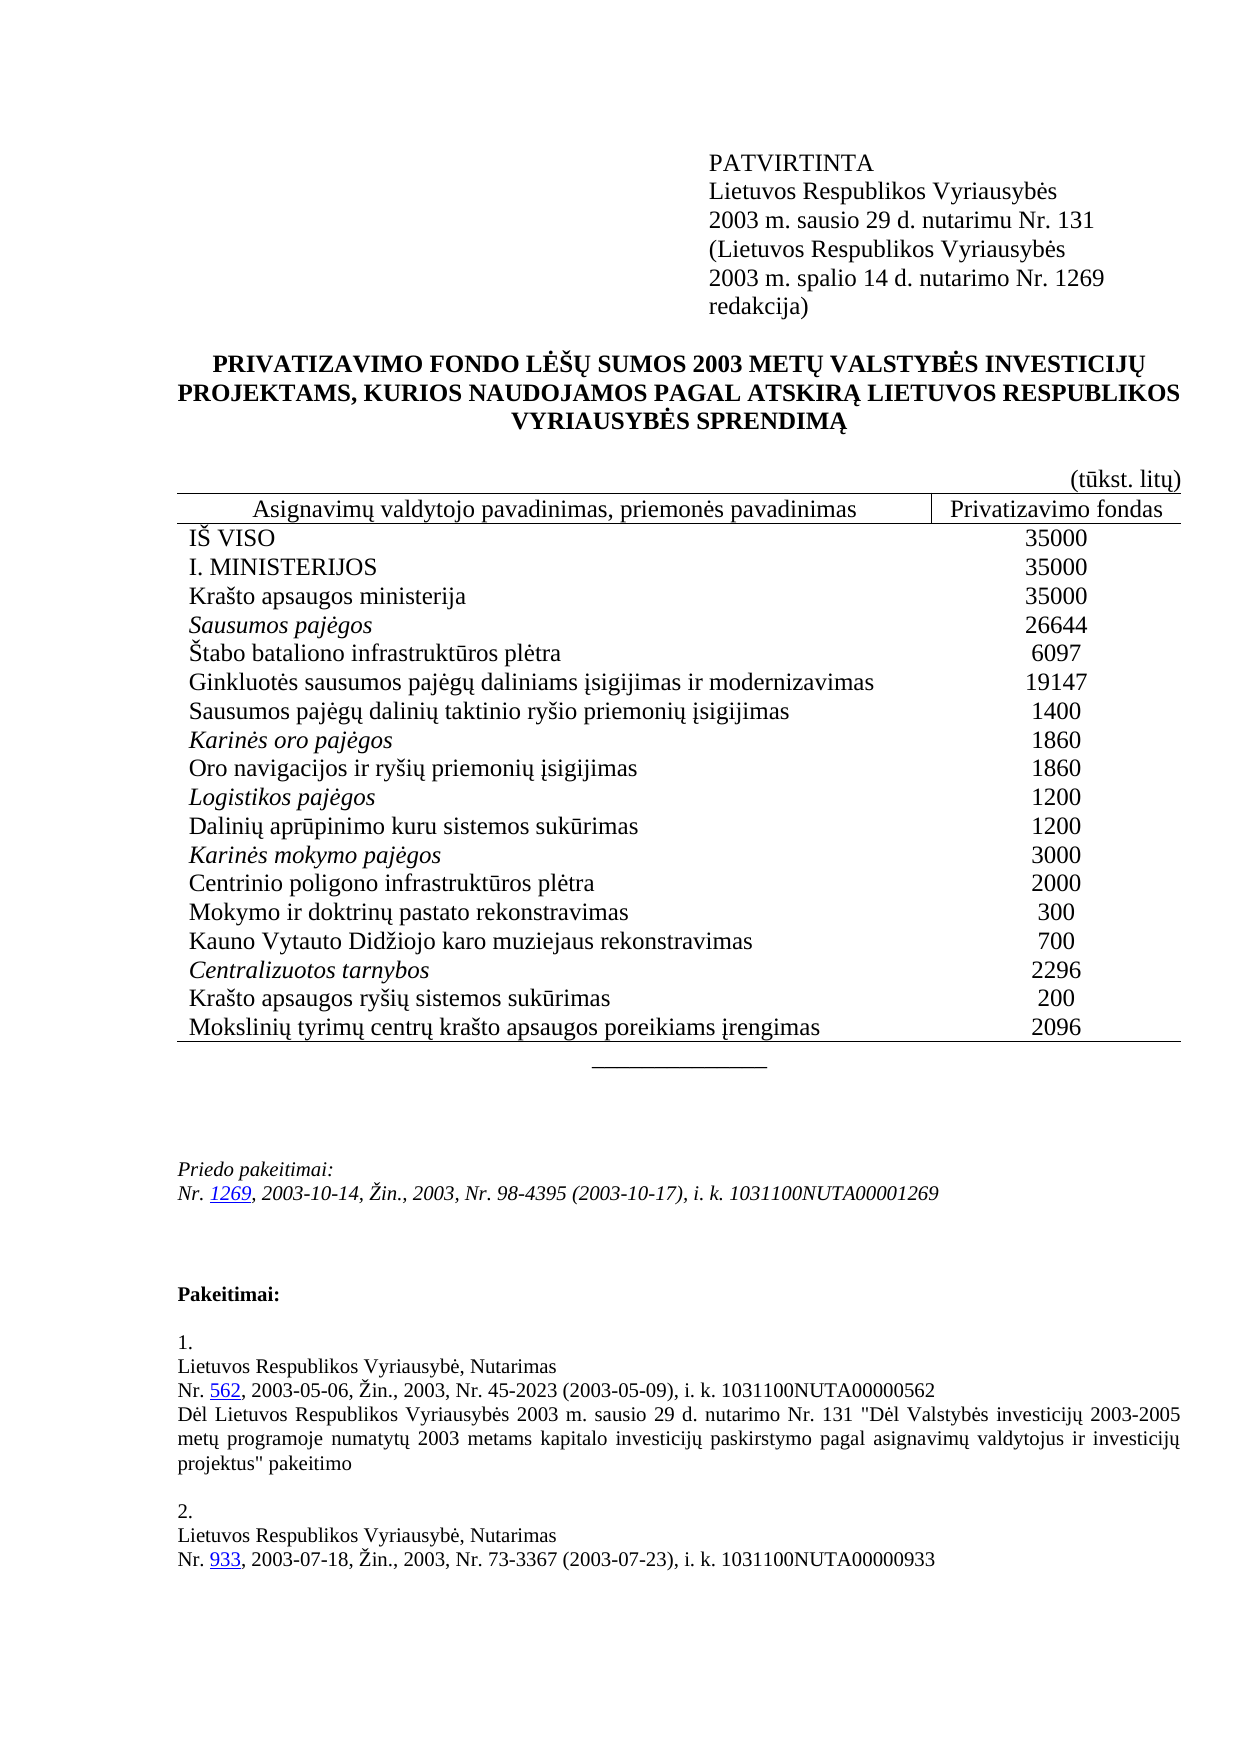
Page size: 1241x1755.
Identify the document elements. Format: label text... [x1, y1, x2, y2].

table_cell 6097 [931, 639, 1181, 667]
table_cell Dalinių aprūpinimo kuru sistemos sukūrimas [177, 811, 931, 840]
text Pakeitimai: [177, 1282, 1181, 1306]
table_cell 3000 [931, 840, 1181, 868]
table_cell 19147 [931, 667, 1181, 696]
table_cell 26644 [931, 610, 1181, 638]
text ______________ [177, 1042, 1181, 1071]
text Dėl Lietuvos Respublikos Vyriausybės 2003 m. sausio 29 d. nutarimo Nr. 131 "Dėl Valstybės investicijų 2003-2005 metų programoje numatytų 2003 metams kapitalo investicijų paskirstymo pagal asignavimų valdytojus ir investicijų projektus" pakeitimo [177, 1402, 1181, 1474]
table_cell Karinės mokymo pajėgos [177, 840, 931, 868]
text Nr. 562, 2003-05-06, Žin., 2003, Nr. 45-2023 (2003-05-09), i. k. 1031100NUTA00000562 [177, 1378, 1181, 1402]
table_cell Štabo bataliono infrastruktūros plėtra [177, 639, 931, 667]
text 1. [177, 1330, 1181, 1354]
text 2003 m. spalio 14 d. nutarimo Nr. 1269 [177, 263, 1181, 291]
table_cell 2296 [931, 955, 1181, 983]
text Nr. 933, 2003-07-18, Žin., 2003, Nr. 73-3367 (2003-07-23), i. k. 1031100NUTA00000933 [177, 1547, 1181, 1571]
table_cell 35000 [931, 552, 1181, 581]
table_cell 2096 [931, 1012, 1181, 1041]
table_cell 1400 [931, 696, 1181, 725]
table_cell Logistikos pajėgos [177, 782, 931, 811]
text Nr. 1269, 2003-10-14, Žin., 2003, Nr. 98-4395 (2003-10-17), i. k. 1031100NUTA00001269 [177, 1181, 1181, 1205]
text Lietuvos Respublikos Vyriausybė, Nutarimas [177, 1354, 1181, 1378]
text (Lietuvos Respublikos Vyriausybės [177, 234, 1181, 263]
text Lietuvos Respublikos Vyriausybė, Nutarimas [177, 1523, 1181, 1547]
table_cell Sausumos pajėgos [177, 610, 931, 638]
table_cell 2000 [931, 869, 1181, 897]
table_cell Karinės oro pajėgos [177, 725, 931, 753]
table_cell I. MINISTERIJOS [177, 552, 931, 581]
table_cell 1200 [931, 811, 1181, 840]
text (tūkst. litų) [177, 464, 1181, 493]
table_cell Krašto apsaugos ministerija [177, 581, 931, 610]
table_cell Centrinio poligono infrastruktūros plėtra [177, 869, 931, 897]
table_cell 700 [931, 926, 1181, 955]
table_cell 35000 [931, 524, 1181, 552]
text PATVIRTINTA [177, 148, 1181, 176]
text Priedo pakeitimai: [177, 1157, 1181, 1181]
table_cell Krašto apsaugos ryšių sistemos sukūrimas [177, 984, 931, 1012]
table_cell Oro navigacijos ir ryšių priemonių įsigijimas [177, 754, 931, 782]
table_header Asignavimų valdytojo pavadinimas, priemonės pavadinimas [177, 494, 931, 522]
table_cell Sausumos pajėgų dalinių taktinio ryšio priemonių įsigijimas [177, 696, 931, 725]
table_cell 1860 [931, 754, 1181, 782]
text 2003 m. sausio 29 d. nutarimu Nr. 131 [177, 205, 1181, 234]
table_cell Mokymo ir doktrinų pastato rekonstravimas [177, 897, 931, 926]
text 2. [177, 1498, 1181, 1523]
table_cell Ginkluotės sausumos pajėgų daliniams įsigijimas ir modernizavimas [177, 667, 931, 696]
table_cell 200 [931, 984, 1181, 1012]
text PRIVATIZAVIMO FONDO LĖŠŲ SUMOS 2003 METŲ VALSTYBĖS INVESTICIJŲ PROJEKTAMS, KURIOS NAUDOJAMOS PAGAL ATSKIRĄ LIETUVOS RESPUBLIKOS VYRIAUSYBĖS SPRENDIMĄ [177, 349, 1181, 435]
table_cell 35000 [931, 581, 1181, 610]
table_cell Mokslinių tyrimų centrų krašto apsaugos poreikiams įrengimas [177, 1012, 931, 1041]
text redakcija) [177, 291, 1181, 320]
text Lietuvos Respublikos Vyriausybės [177, 176, 1181, 205]
table_cell 1860 [931, 725, 1181, 753]
table_header Privatizavimo fondas [932, 494, 1181, 522]
table_cell Kauno Vytauto Didžiojo karo muziejaus rekonstravimas [177, 926, 931, 955]
table_cell IŠ VISO [177, 524, 931, 552]
table_cell Centralizuotos tarnybos [177, 955, 931, 983]
table_cell 300 [931, 897, 1181, 926]
table_cell 1200 [931, 782, 1181, 811]
